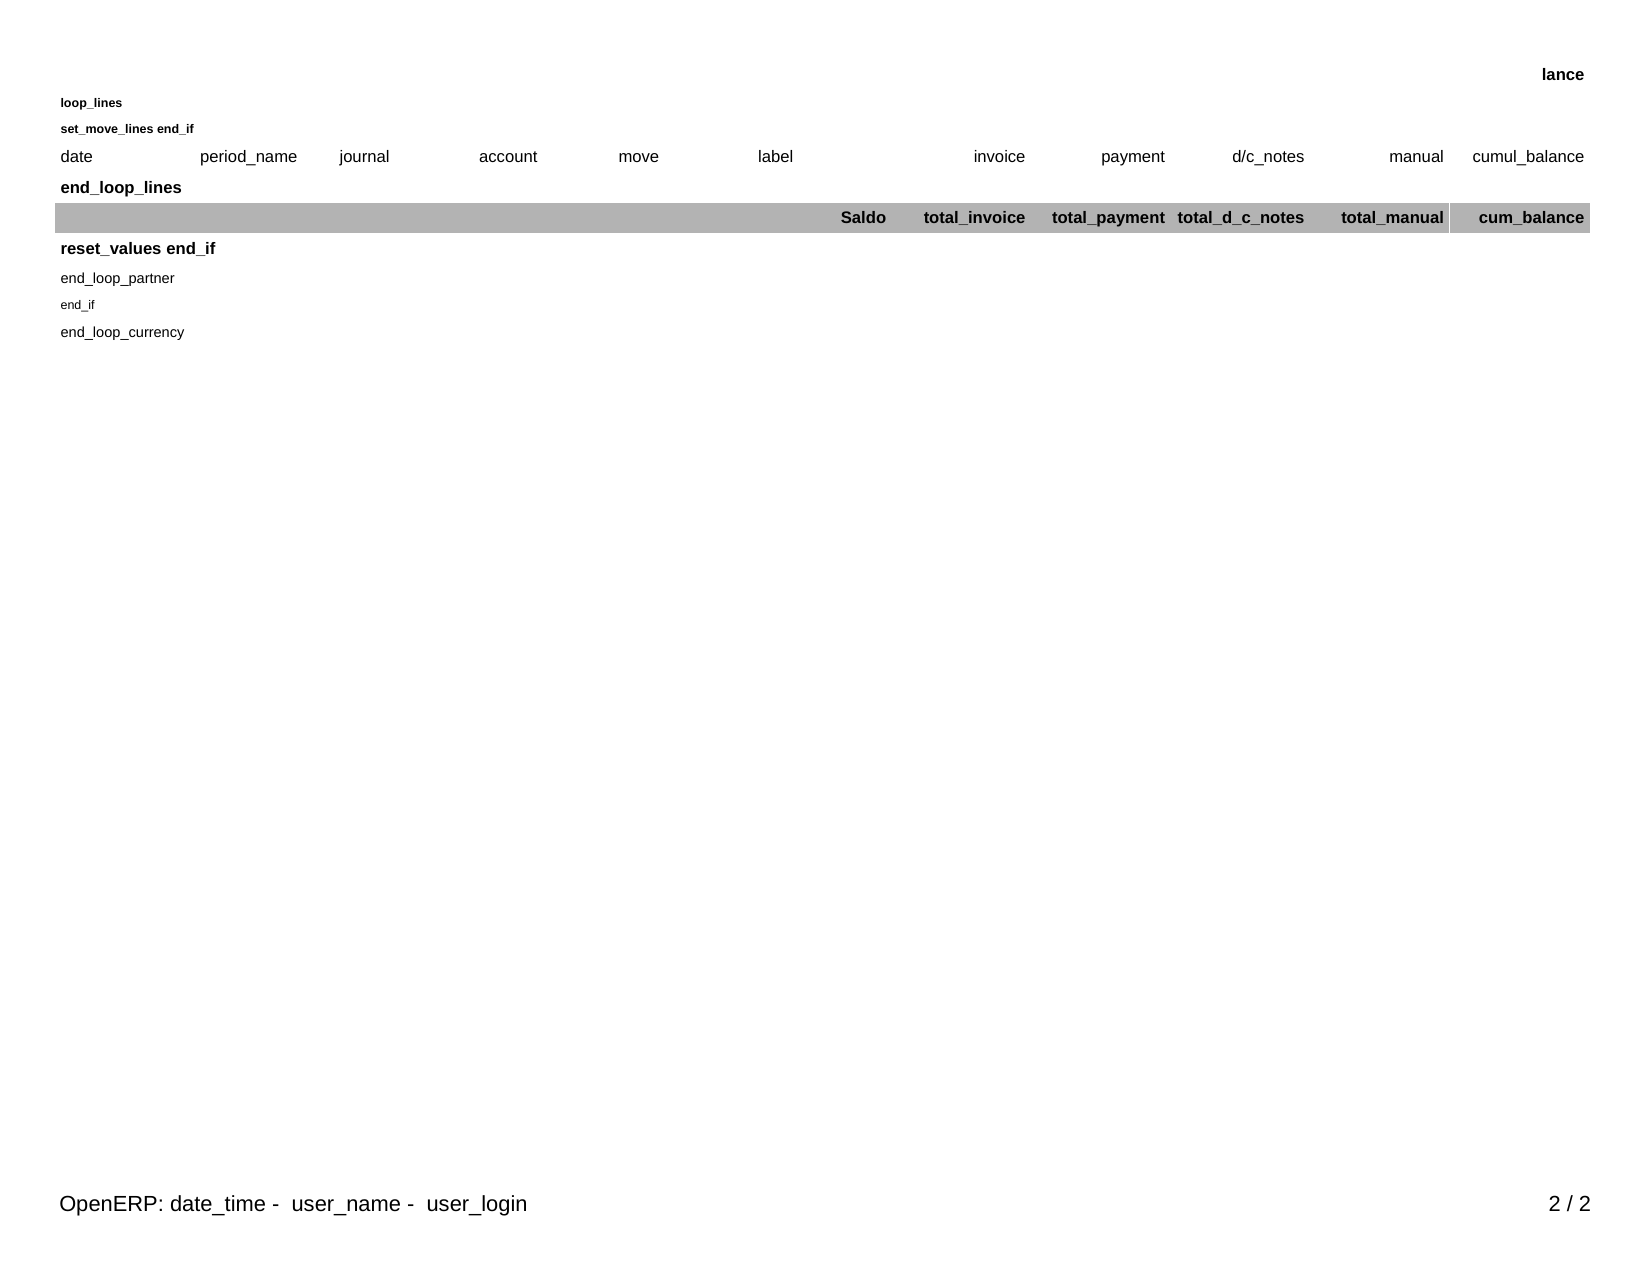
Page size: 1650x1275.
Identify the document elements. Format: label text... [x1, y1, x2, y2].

table_cell loop_lines [55, 90, 1590, 116]
table_cell manual [1310, 141, 1449, 172]
table_cell end_if [55, 292, 1590, 318]
table_cell [473, 59, 613, 90]
table_cell [755, 59, 1462, 90]
table_cell total_payment [1031, 203, 1171, 233]
table_cell end_loop_lines [55, 172, 1590, 203]
table_cell account [473, 141, 613, 172]
table_cell cum_balance [1450, 203, 1590, 233]
table_cell payment [1031, 141, 1171, 172]
table_cell total_manual [1310, 203, 1449, 233]
table_cell journal [334, 141, 473, 172]
table_cell reset_values end_if [55, 233, 1590, 264]
table_cell lance [1462, 59, 1590, 90]
table_cell total_d_c_notes [1171, 203, 1310, 233]
table_cell move [613, 141, 752, 172]
table_cell end_loop_partner [55, 264, 1590, 292]
table_cell date [55, 141, 194, 172]
table_cell cumul_balance [1450, 141, 1590, 172]
table_cell [334, 59, 473, 90]
table_cell total_invoice [892, 203, 1031, 233]
table_cell label [752, 141, 892, 172]
table_cell [613, 59, 755, 90]
table_cell [55, 59, 197, 90]
table_cell Saldo [55, 203, 892, 233]
table_cell d/c_notes [1171, 141, 1310, 172]
table_cell [197, 59, 334, 90]
table_cell set_move_lines end_if [55, 116, 1590, 141]
table_cell period_name [194, 141, 334, 172]
table_cell end_loop_currency [55, 318, 1590, 346]
table_cell invoice [892, 141, 1031, 172]
